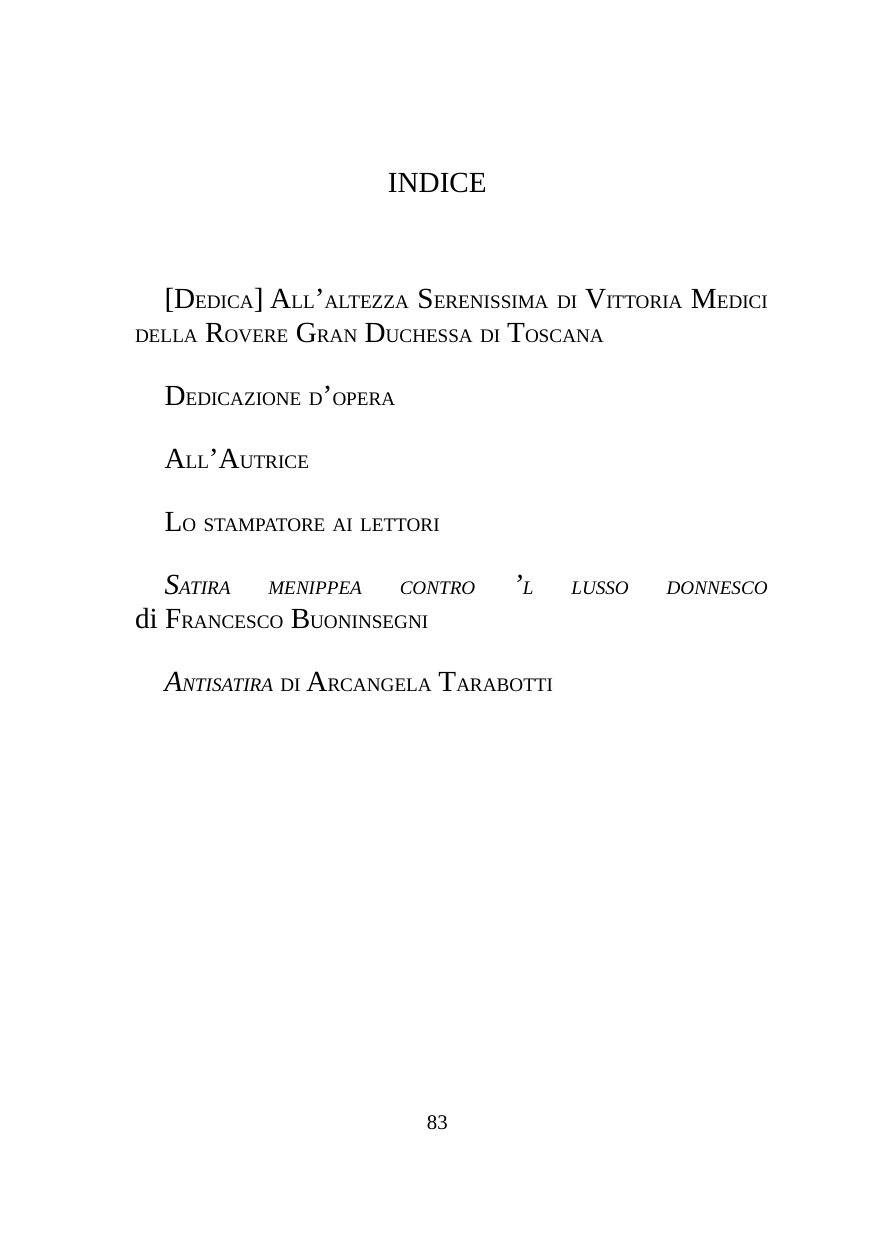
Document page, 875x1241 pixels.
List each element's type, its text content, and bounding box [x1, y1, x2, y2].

text All’Autrice [135, 441, 768, 475]
text Antisatira di Arcangela Tarabotti [135, 664, 768, 697]
text [Dedica] All’altezza Serenissima di Vittoria Medici della Rovere Gran Duchessa di Toscana [135, 282, 768, 349]
text Lo stampatore ai lettori [135, 504, 768, 538]
text Satira menippea contro ’l lusso donnesco di Francesco Buoninsegni [135, 567, 768, 634]
subtitle INDICE [106, 165, 768, 199]
text Dedicazione d’opera [135, 378, 768, 412]
